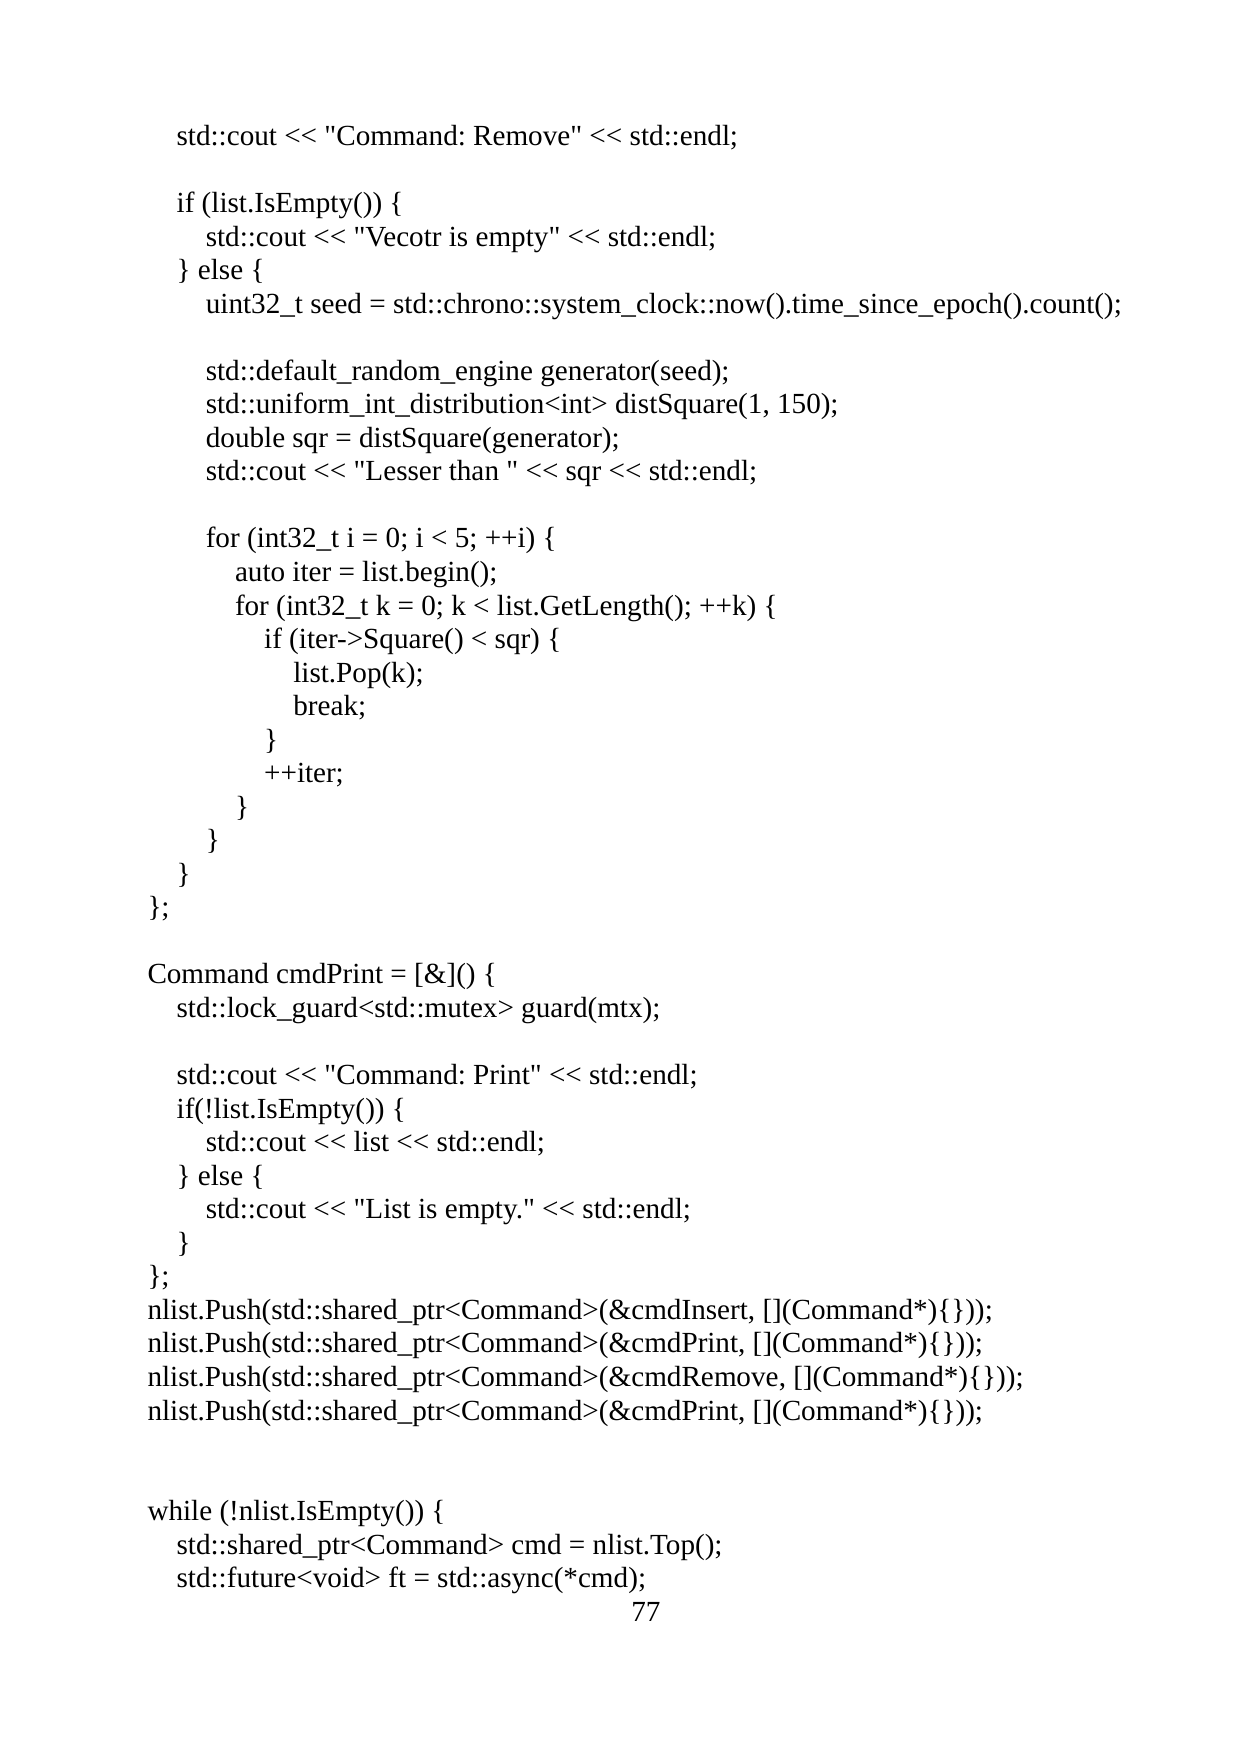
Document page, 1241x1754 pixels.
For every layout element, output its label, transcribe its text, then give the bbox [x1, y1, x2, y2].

text std::cout << "Command: Print" << std::endl; [118, 1057, 1122, 1091]
text std::cout << "Command: Remove" << std::endl; [118, 118, 1122, 152]
text } [118, 722, 1122, 755]
text nlist.Push(std::shared_ptr<Command>(&cmdInsert, [](Command*){})); [118, 1292, 1122, 1326]
text std::default_random_engine generator(seed); [118, 353, 1122, 386]
text std::cout << "List is empty." << std::endl; [118, 1191, 1122, 1225]
text for (int32_t i = 0; i < 5; ++i) { [118, 521, 1122, 554]
text }; [118, 889, 1122, 923]
text nlist.Push(std::shared_ptr<Command>(&cmdPrint, [](Command*){})); [118, 1326, 1122, 1359]
text double sqr = distSquare(generator); [118, 420, 1122, 453]
text while (!nlist.IsEmpty()) { [118, 1493, 1122, 1527]
text std::lock_guard<std::mutex> guard(mtx); [118, 990, 1122, 1024]
text std::cout << "Lesser than " << sqr << std::endl; [118, 453, 1122, 487]
text if (iter->Square() < sqr) { [118, 621, 1122, 655]
text if (list.IsEmpty()) { [118, 185, 1122, 219]
text nlist.Push(std::shared_ptr<Command>(&cmdPrint, [](Command*){})); [118, 1393, 1122, 1426]
text for (int32_t k = 0; k < list.GetLength(); ++k) { [118, 588, 1122, 621]
text uint32_t seed = std::chrono::system_clock::now().time_since_epoch().count(); [118, 286, 1122, 319]
text } [118, 822, 1122, 856]
text break; [118, 688, 1122, 722]
text } [118, 1225, 1122, 1258]
text std::shared_ptr<Command> cmd = nlist.Top(); [118, 1527, 1122, 1560]
text std::cout << "Vecotr is empty" << std::endl; [118, 219, 1122, 252]
text } [118, 789, 1122, 822]
text list.Pop(k); [118, 655, 1122, 688]
text ++iter; [118, 755, 1122, 789]
text std::future<void> ft = std::async(*cmd); [118, 1560, 1122, 1594]
text 77 [118, 1594, 1122, 1627]
text Command cmdPrint = [&]() { [118, 957, 1122, 990]
text std::cout << list << std::endl; [118, 1124, 1122, 1158]
text } else { [118, 252, 1122, 286]
text } else { [118, 1158, 1122, 1191]
text } [118, 856, 1122, 889]
text auto iter = list.begin(); [118, 554, 1122, 588]
text nlist.Push(std::shared_ptr<Command>(&cmdRemove, [](Command*){})); [118, 1359, 1122, 1393]
text if(!list.IsEmpty()) { [118, 1091, 1122, 1124]
text }; [118, 1258, 1122, 1292]
text std::uniform_int_distribution<int> distSquare(1, 150); [118, 386, 1122, 420]
